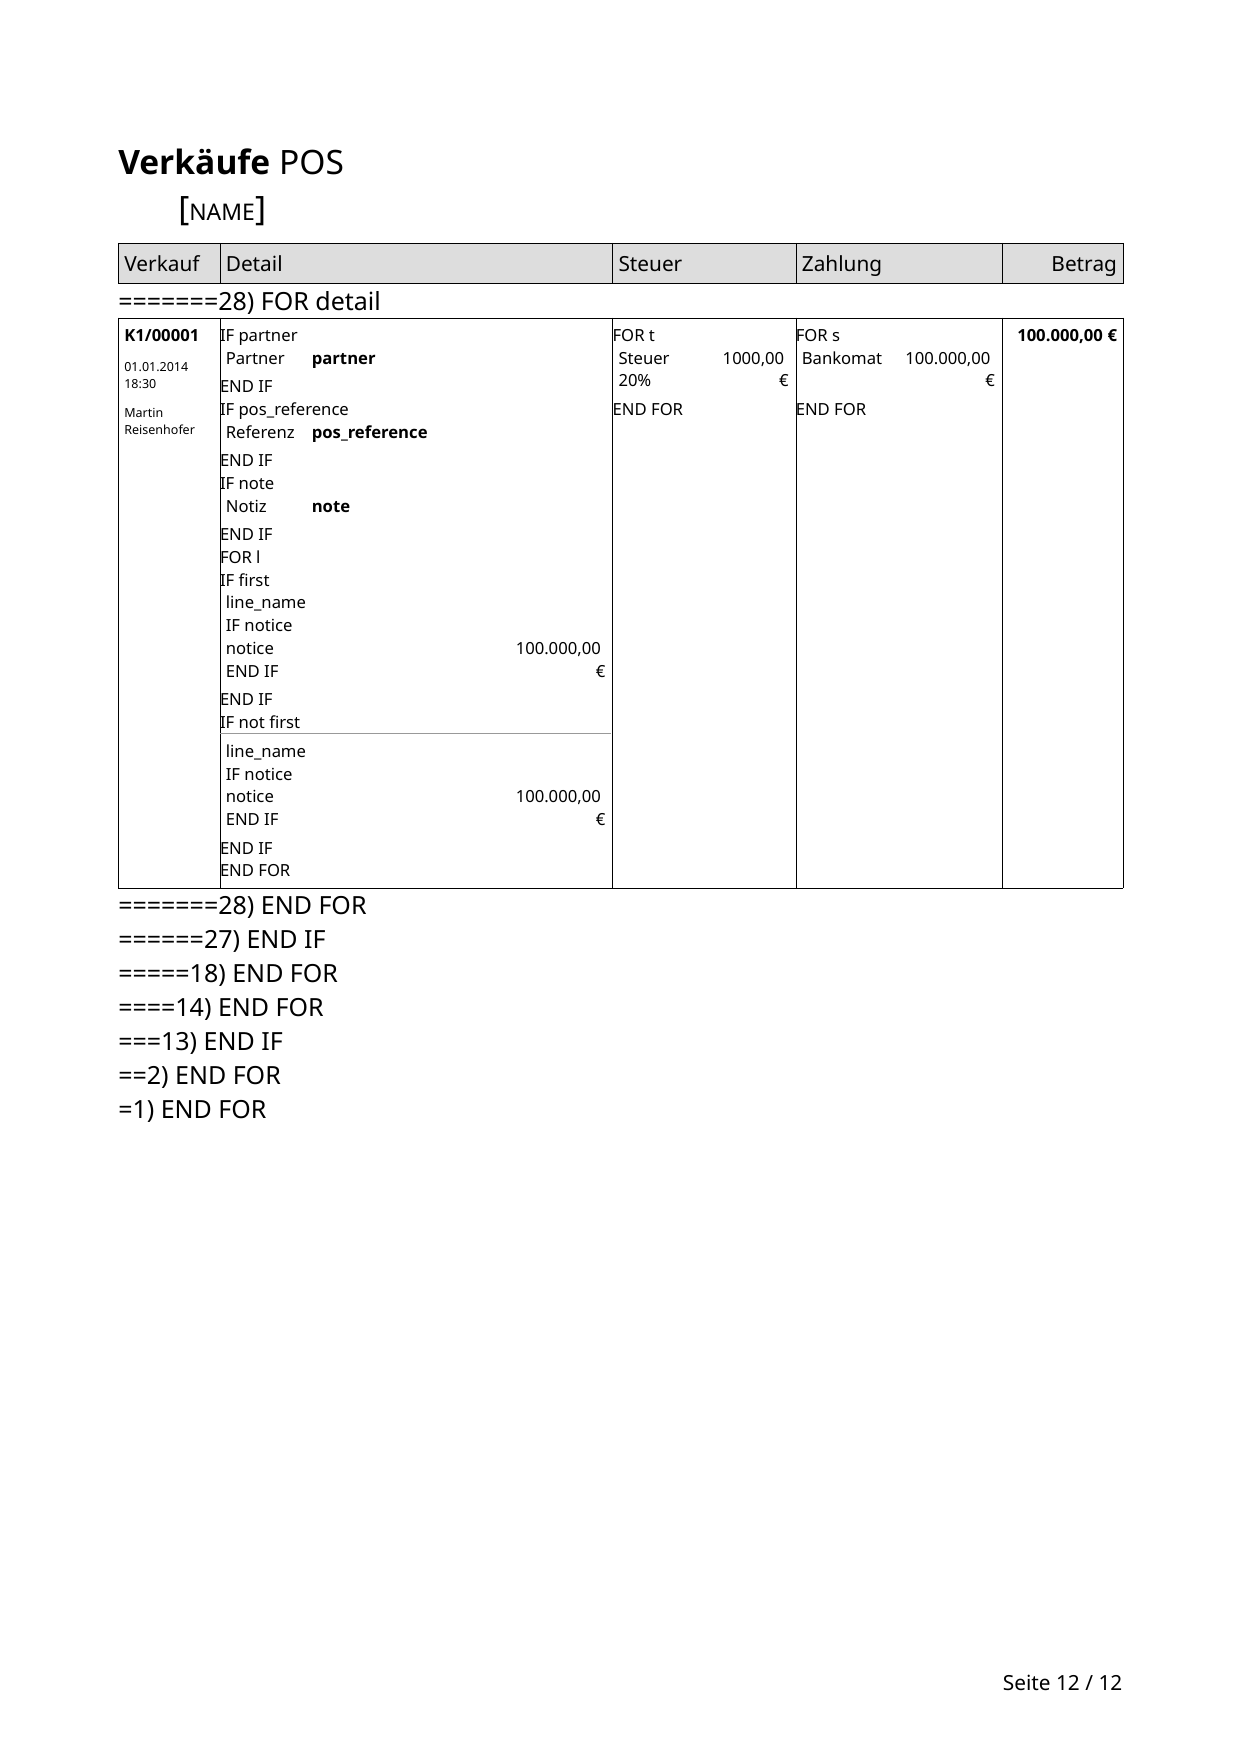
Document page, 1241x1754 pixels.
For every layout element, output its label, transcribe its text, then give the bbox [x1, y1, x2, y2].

table_header IF partner END IF IF pos_reference END IF IF note END IF FOR l IF first END IF IF not first END IF END FOR [221, 319, 612, 888]
table_header Bankomat [797, 346, 892, 398]
table_header Steuer 20% [613, 346, 709, 398]
table_header Referenz [221, 420, 306, 449]
table_header Betrag [1003, 244, 1123, 283]
table_header line_name IF notice notice END IF [221, 734, 500, 836]
table_header 100.000,00 € [892, 346, 1001, 398]
table_header 100.000,00 € [1003, 319, 1123, 888]
text ===13) END IF [118, 1024, 1122, 1058]
table_header Notiz [221, 494, 306, 523]
table_header pos_reference [306, 420, 611, 449]
text =====18) END FOR [118, 956, 1122, 990]
table_header Detail [221, 244, 612, 283]
table_header line_name IF notice notice END IF [221, 591, 500, 688]
text =1) END FOR [118, 1092, 1122, 1126]
table_cell 01.01.2014 18:30 [119, 352, 220, 398]
text ==2) END FOR [118, 1058, 1122, 1092]
table_header 100.000,00 € [500, 734, 611, 836]
table_header Partner [221, 346, 306, 375]
table_header FOR s END FOR [797, 319, 1002, 888]
text ======27) END IF [118, 922, 1122, 956]
text =======28) END FOR [118, 889, 1122, 922]
table_cell Martin Reisenhofer [119, 398, 220, 888]
table_header Zahlung [797, 244, 1002, 283]
table_header 1000,00 € [710, 346, 794, 398]
table_header Verkauf [119, 244, 220, 283]
table_header partner [306, 346, 611, 375]
table_header 100.000,00 € [500, 591, 611, 688]
table_header note [306, 494, 611, 523]
text ====14) END FOR [118, 990, 1122, 1024]
table_header Steuer [613, 244, 796, 283]
subtitle Verkäufe POS [NAME] [118, 139, 1122, 230]
table_header K1/00001 [119, 319, 220, 352]
text =======28) FOR detail [118, 284, 1122, 317]
table_header FOR t END FOR [613, 319, 796, 888]
